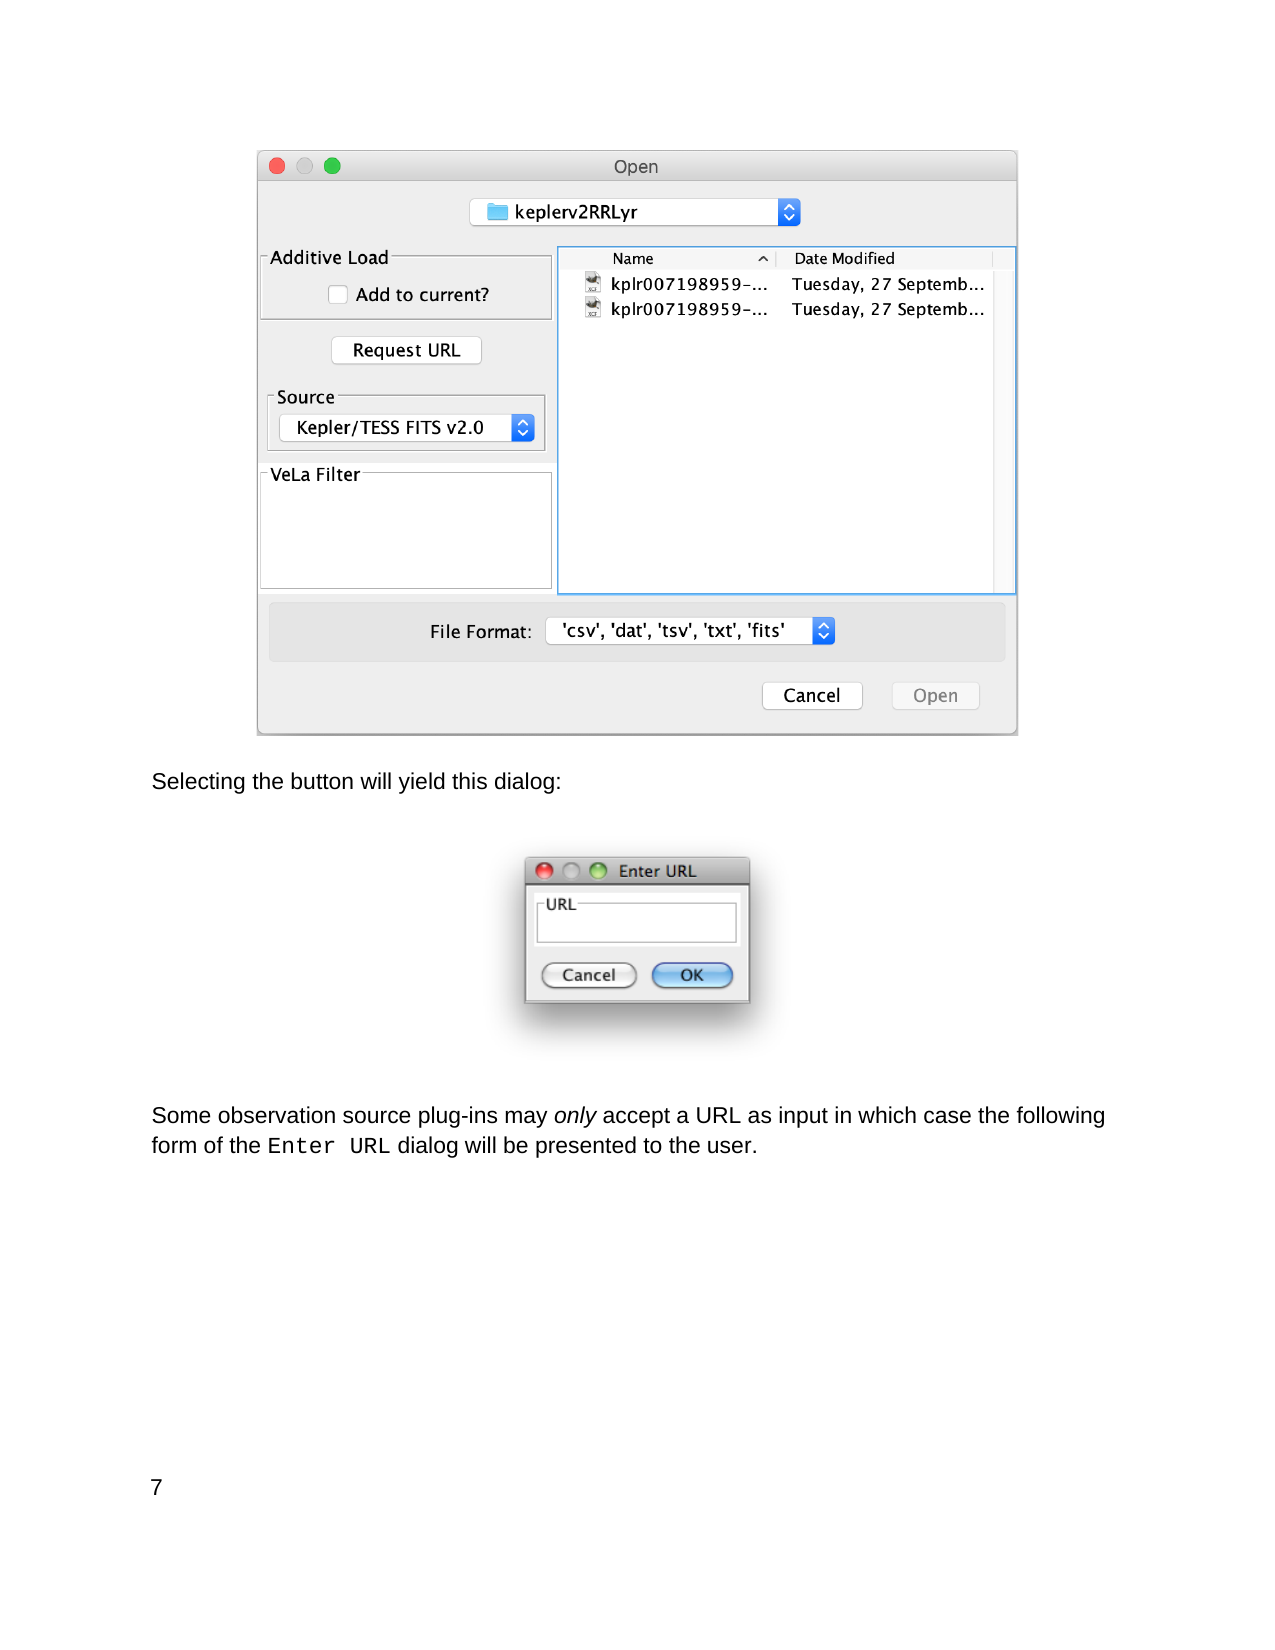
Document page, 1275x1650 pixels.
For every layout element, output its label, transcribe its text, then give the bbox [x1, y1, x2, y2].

picture [475, 827, 801, 1070]
subtitle Some observation source plug-ins may only accept a URL as input in which case the following form of the Enter URL dialog will be presented to the user. [151, 1103, 1125, 1160]
subtitle Selecting the button will yield this dialog: [151, 768, 1125, 794]
picture [256, 150, 1019, 736]
